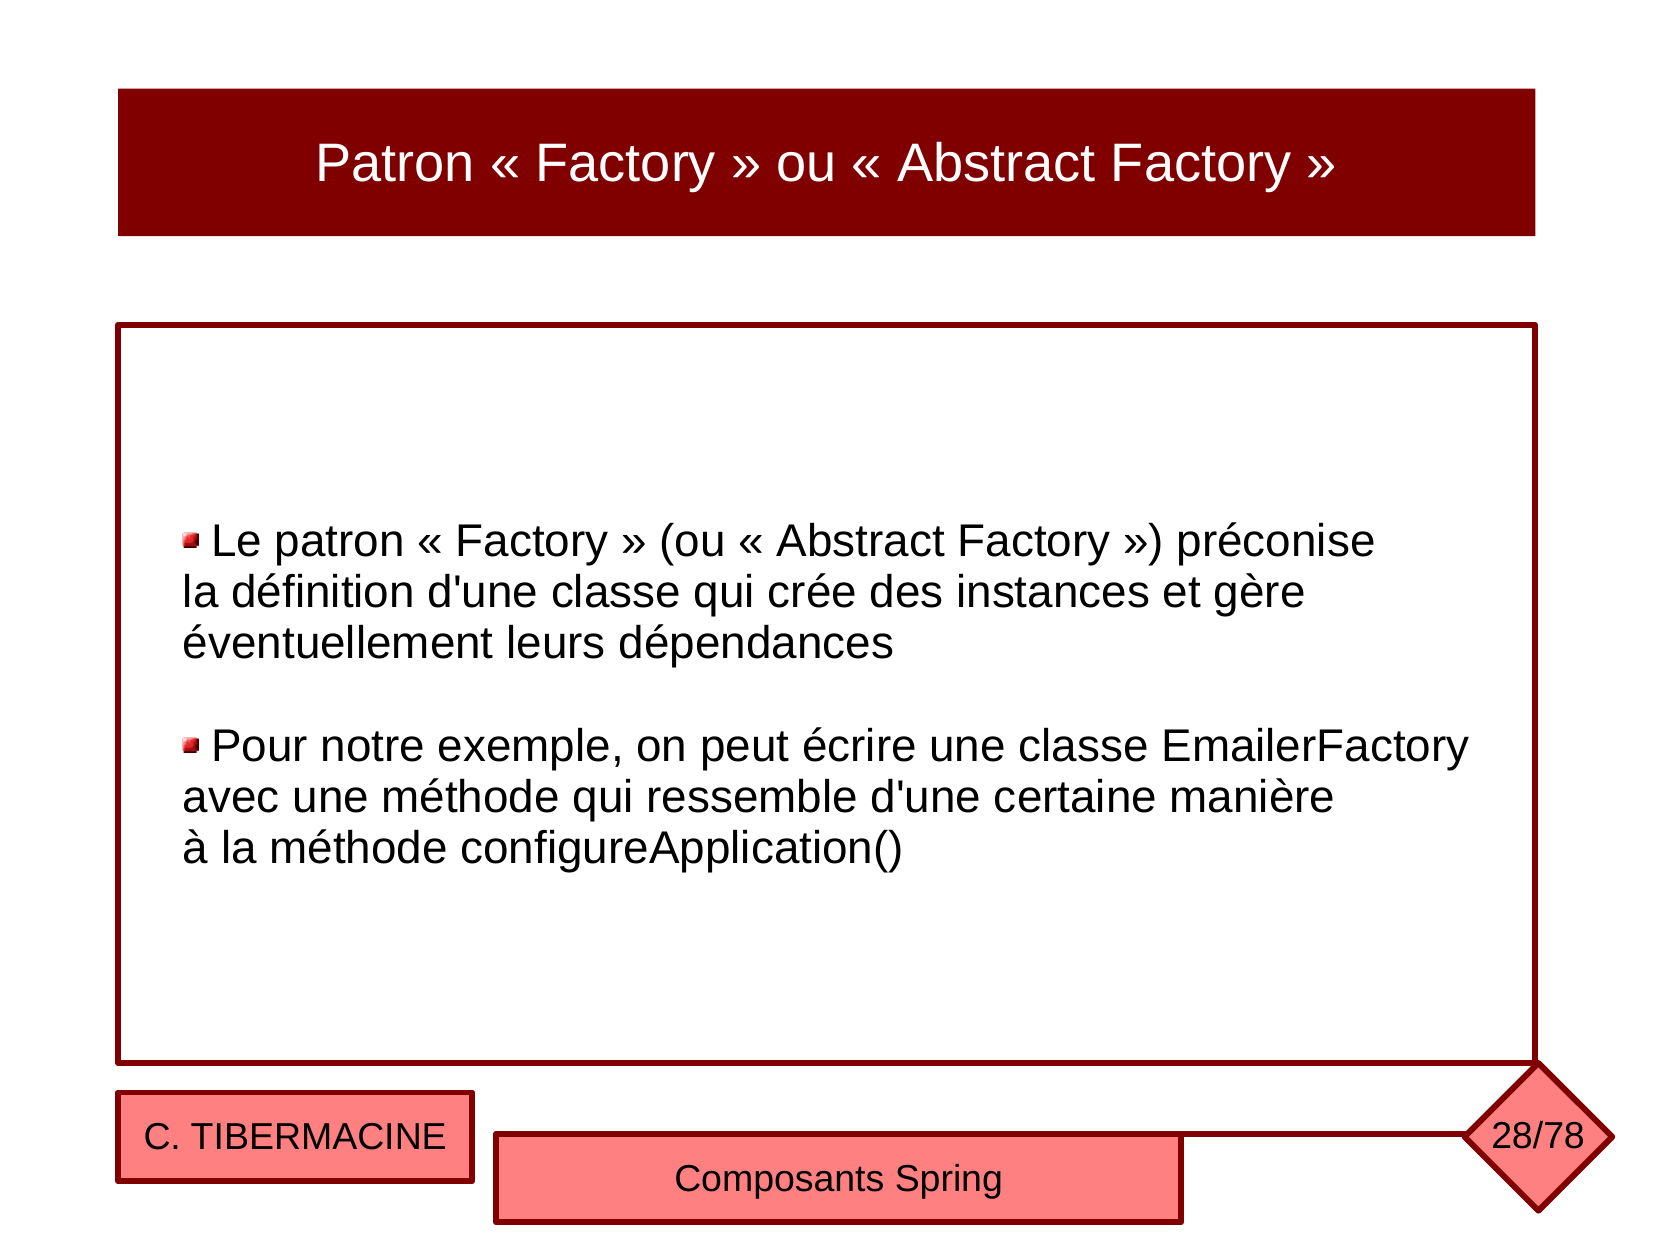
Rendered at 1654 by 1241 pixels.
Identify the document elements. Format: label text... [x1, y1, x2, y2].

text_box Patron « Factory » ou « Abstract Factory » [118, 88, 1536, 237]
text_box <number>/78 [1476, 1107, 1613, 1207]
text_box Le patron « Factory » (ou « Abstract Factory ») préconise la définition d'une classe qui crée des instances et gère éventuellement leurs dépendances Pour notre exemple, on peut écrire une classe EmailerFactory avec une méthode qui ressemble d'une certaine manière à la méthode configureApplication() [118, 324, 1536, 1063]
picture [182, 532, 199, 548]
text_box C. TIBERMACINE [118, 1092, 473, 1182]
text_box [1494, 1062, 1583, 1107]
text_box Composants Spring [496, 1133, 1182, 1223]
picture [182, 737, 199, 753]
text_box [1464, 1125, 1476, 1149]
